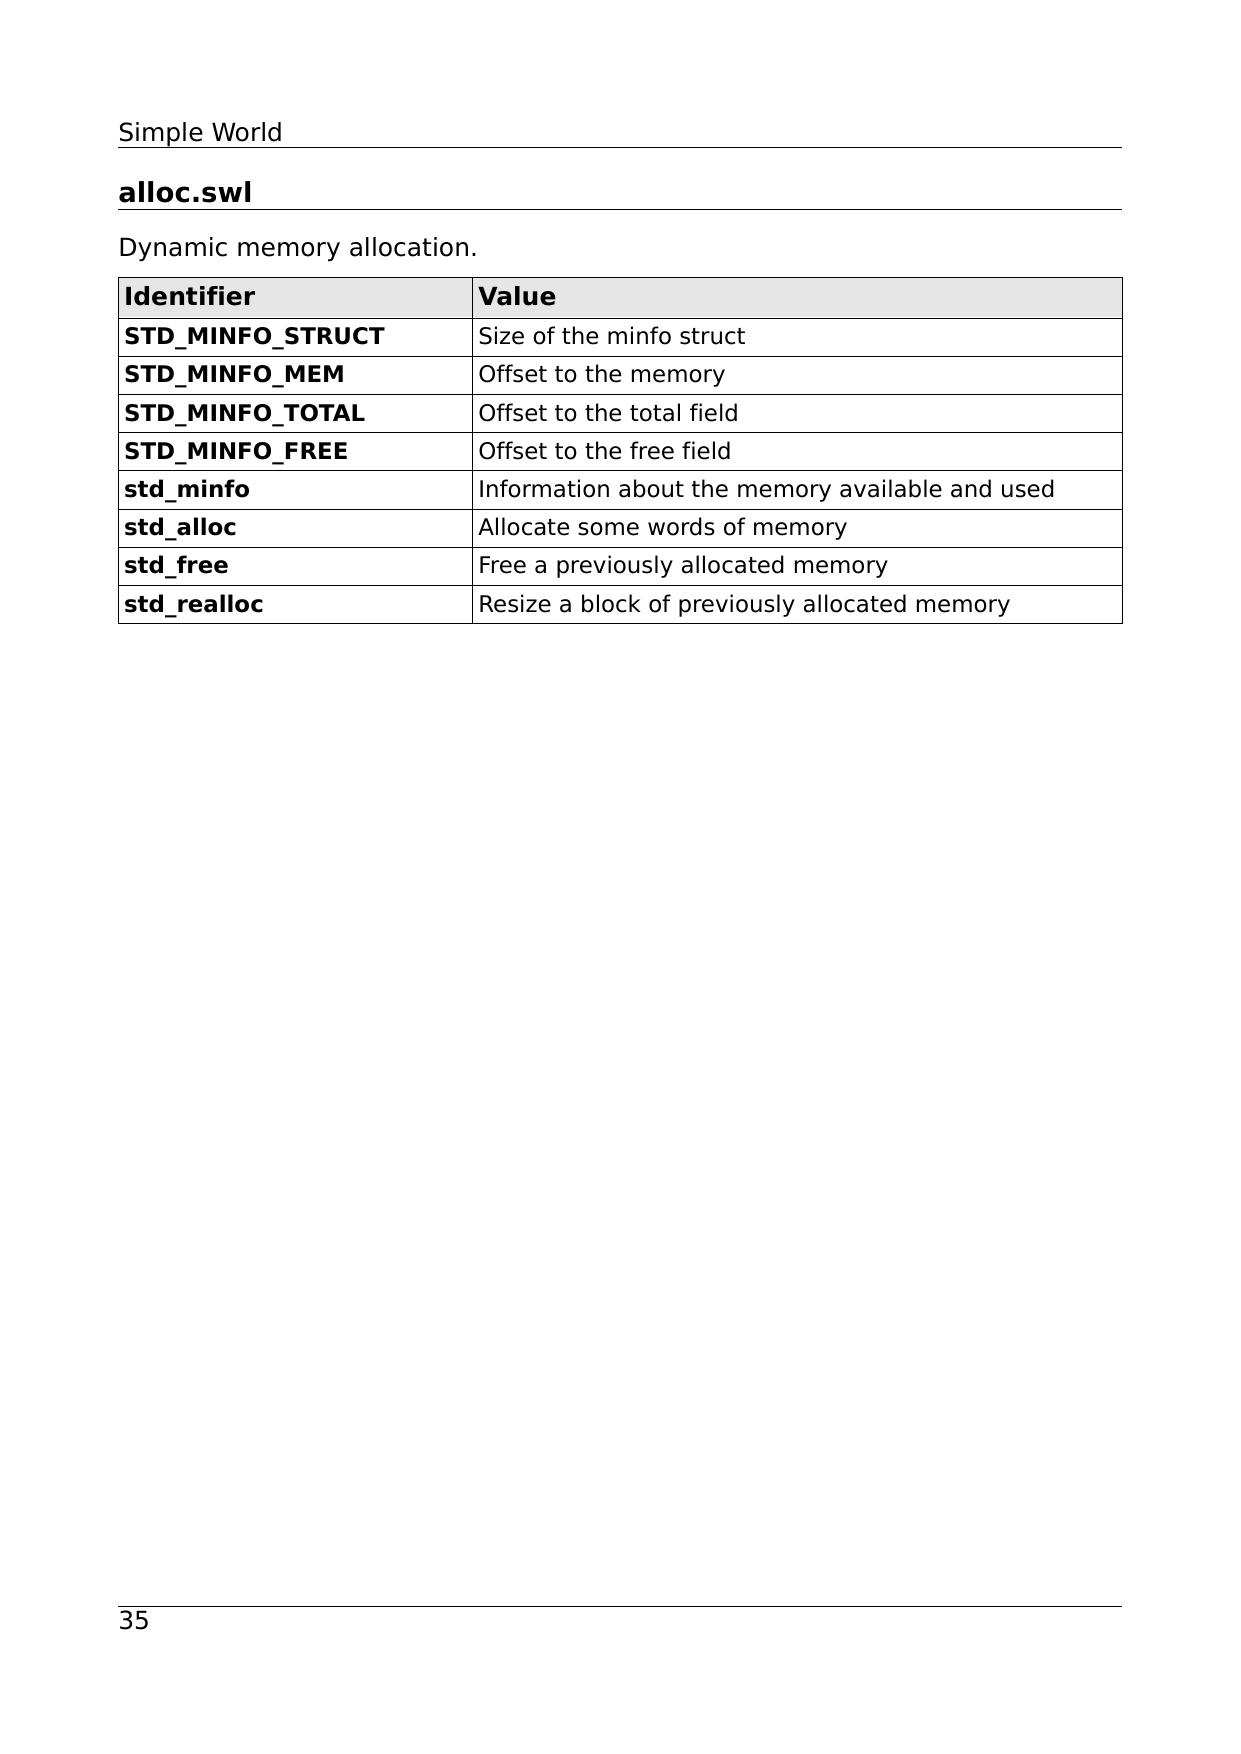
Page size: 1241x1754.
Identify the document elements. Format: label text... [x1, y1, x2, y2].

title alloc.swl [118, 177, 1122, 209]
table_header Value [473, 278, 1122, 317]
table_cell Size of the minfo struct [473, 319, 1122, 356]
table_cell Offset to the total field [473, 395, 1122, 432]
table_cell std_free [119, 548, 472, 585]
table_cell Allocate some words of memory [473, 510, 1122, 547]
table_cell STD_MINFO_TOTAL [119, 395, 472, 432]
table_cell Free a previously allocated memory [473, 548, 1122, 585]
table_cell Offset to the memory [473, 357, 1122, 394]
table_cell std_realloc [119, 586, 472, 623]
table_cell std_minfo [119, 471, 472, 509]
table_cell std_alloc [119, 510, 472, 547]
table_cell Information about the memory available and used [473, 471, 1122, 509]
table_cell Offset to the free field [473, 433, 1122, 470]
text Dynamic memory allocation. [118, 233, 1122, 262]
table_cell Resize a block of previously allocated memory [473, 586, 1122, 623]
table_cell STD_MINFO_MEM [119, 357, 472, 394]
table_header Identifier [119, 278, 472, 317]
table_cell STD_MINFO_STRUCT [119, 319, 472, 356]
table_cell STD_MINFO_FREE [119, 433, 472, 470]
